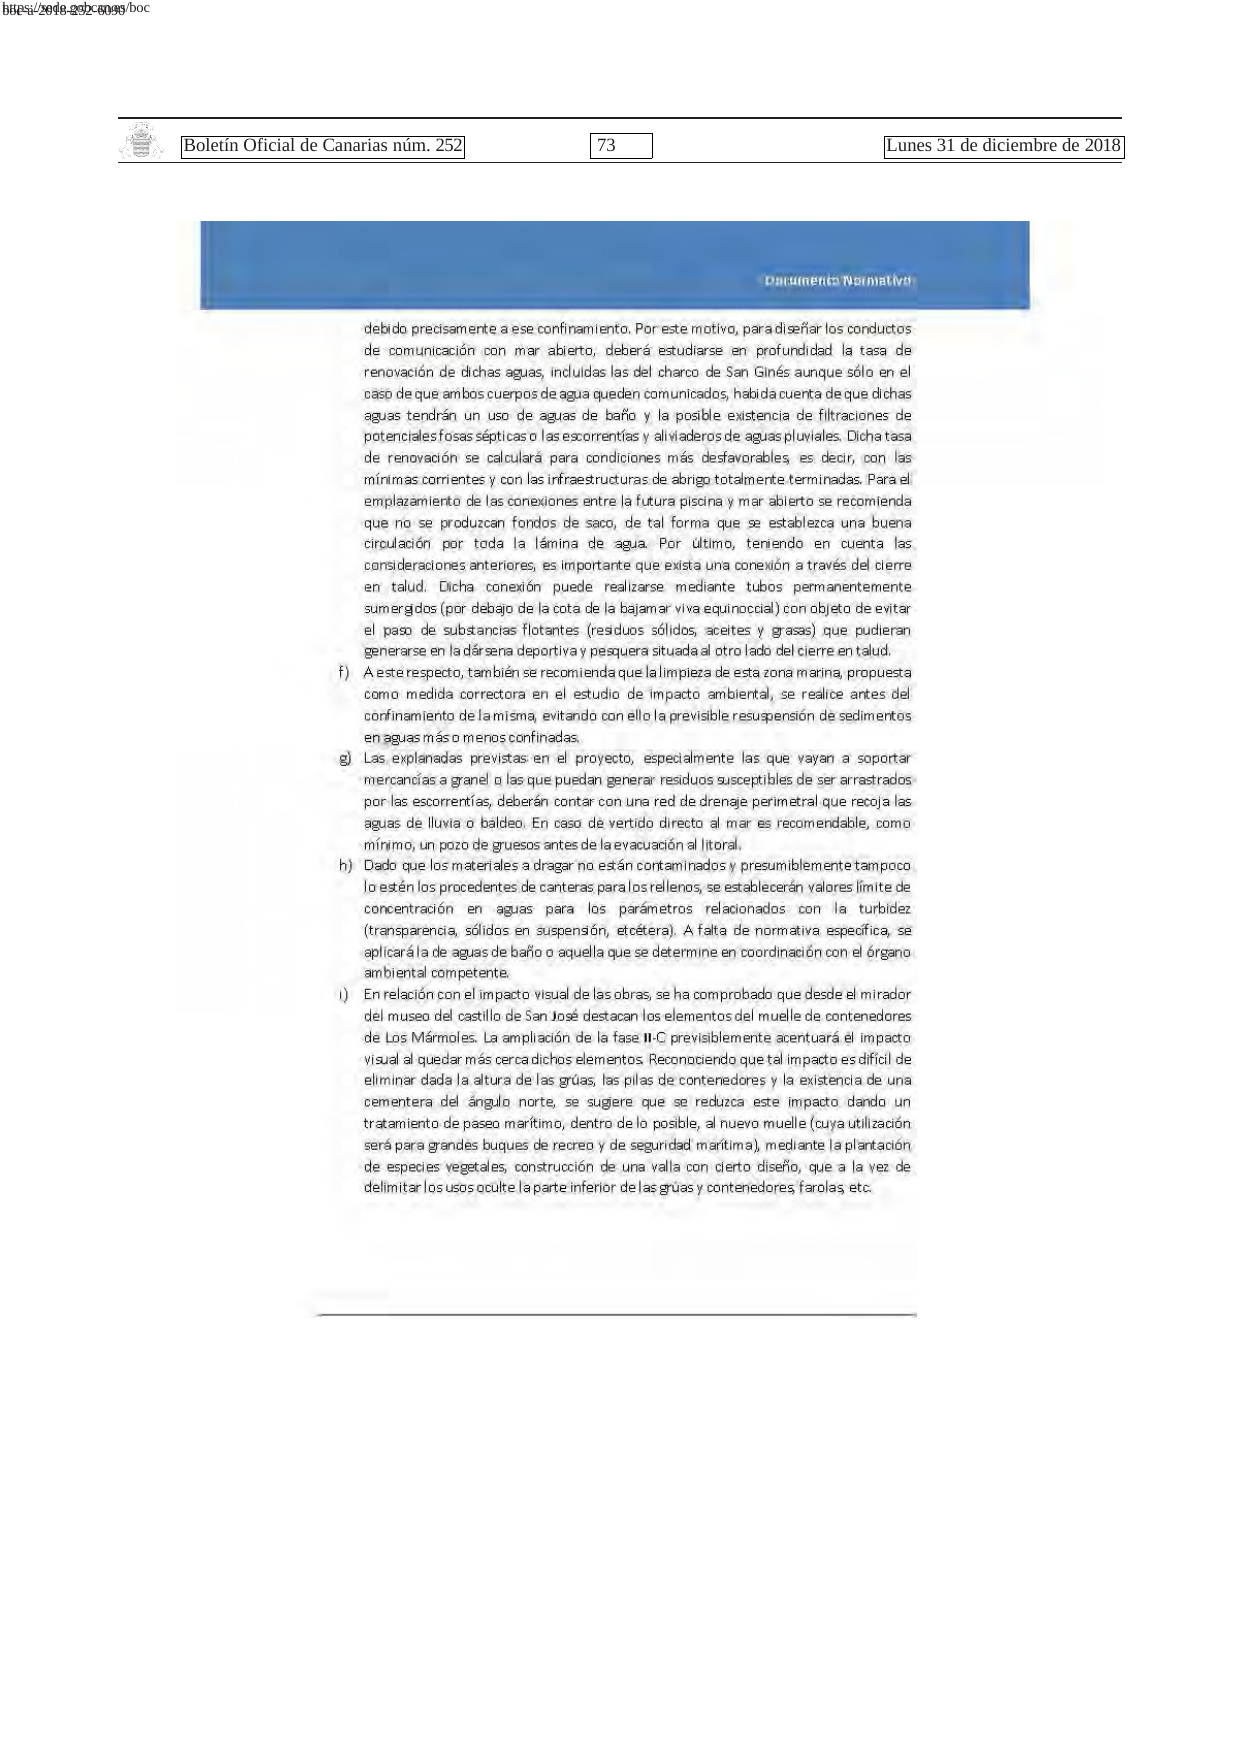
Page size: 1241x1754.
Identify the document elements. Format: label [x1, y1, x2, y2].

picture [176, 221, 1105, 1318]
picture [118, 122, 164, 159]
